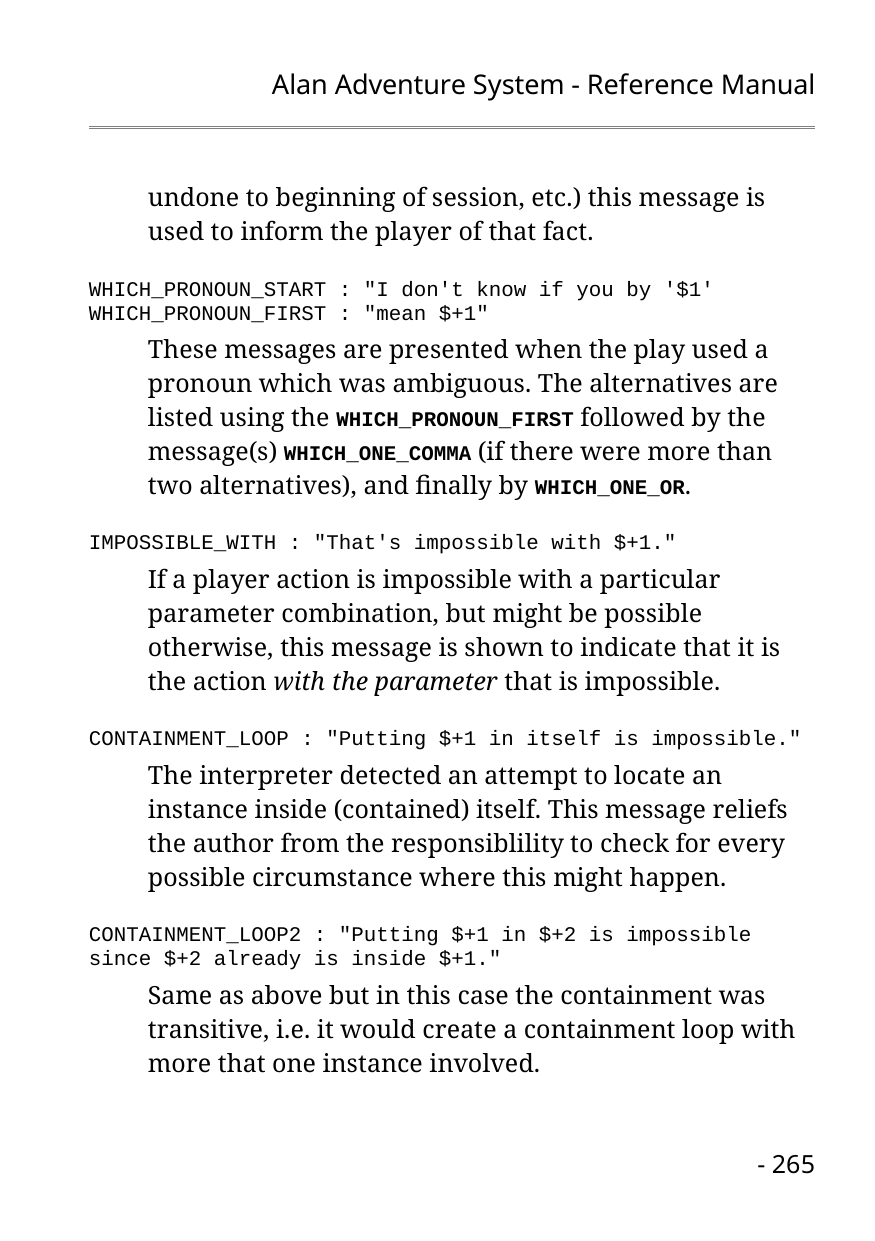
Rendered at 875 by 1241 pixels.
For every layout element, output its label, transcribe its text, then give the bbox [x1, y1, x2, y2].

text If a player action is impossible with a particular parameter combination, but might be possible otherwise, this message is shown to indicate that it is the action with the parameter that is impossible. [148, 562, 815, 698]
text CONTAINMENT_LOOP2 : "Putting $+1 in $+2 is impossible since $+2 already is inside $+1." [88, 924, 815, 972]
text IMPOSSIBLE_WITH : "That's impossible with $+1." [88, 532, 815, 556]
text These messages are presented when the play used a pronoun which was ambiguous. The alternatives are listed using the WHICH_PRONOUN_FIRST followed by the message(s) WHICH_ONE_COMMA (if there were more than two alternatives), and finally by WHICH_ONE_OR. [148, 332, 815, 502]
text WHICH_PRONOUN_START : "I don't know if you by '$1' WHICH_PRONOUN_FIRST : "mean $+1" [88, 278, 815, 326]
text The interpreter detected an attempt to locate an instance inside (contained) itself. This message reliefs the author from the responsiblility to check for every possible circumstance where this might happen. [148, 758, 815, 894]
text CONTAINMENT_LOOP : "Putting $+1 in itself is impossible." [88, 728, 815, 752]
text Same as above but in this case the containment was transitive, i.e. it would create a containment loop with more that one instance involved. [148, 978, 815, 1079]
text undone to beginning of session, etc.) this message is used to inform the player of that fact. [148, 180, 815, 248]
